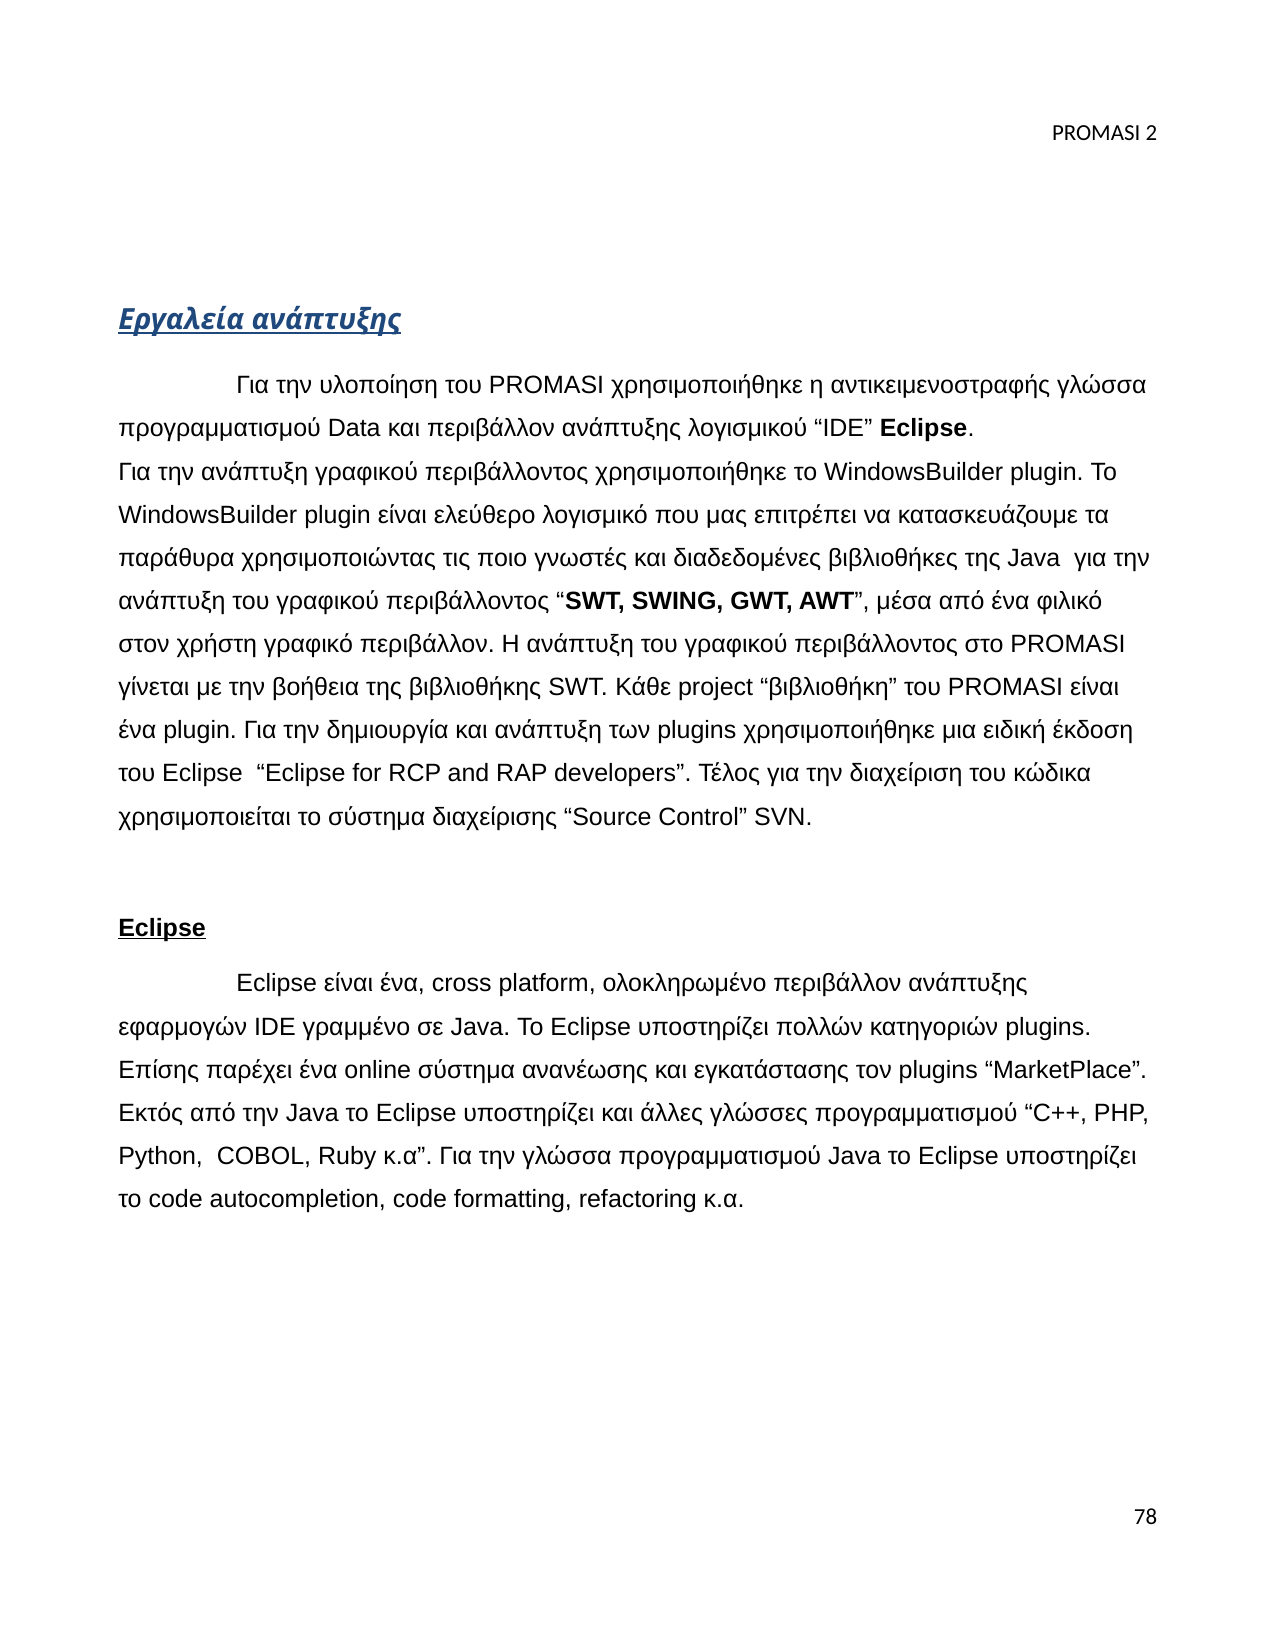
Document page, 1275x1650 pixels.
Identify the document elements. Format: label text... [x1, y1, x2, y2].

text Για την υλοποίηση του PROMASI χρησιμοποιήθηκε η αντικειμενοστραφής γλώσσα προγραμματισμού Data και περιβάλλον ανάπτυξης λογισμικού “IDE” Eclipse. [118, 370, 1157, 442]
subtitle Εργαλεία ανάπτυξης [118, 298, 1157, 338]
text Για την ανάπτυξη γραφικού περιβάλλοντος χρησιμοποιήθηκε το WindowsBuilder plugin. Το WindowsBuilder plugin είναι ελεύθερο λογισμικό που μας επιτρέπει να κατασκευάζουμε τα παράθυρα χρησιμοποιώντας τις ποιο γνωστές και διαδεδομένες βιβλιοθήκες της Java για την ανάπτυξη του γραφικού περιβάλλοντος “SWT, SWING, GWT, AWT”, μέσα από ένα φιλικό στον χρήστη γραφικό περιβάλλον. Η ανάπτυξη του γραφικού περιβάλλοντος στο PROMASI γίνεται με την βοήθεια της βιβλιοθήκης SWT. Κάθε project “βιβλιοθήκη” του PROMASI είναι ένα plugin. Για την δημιουργία και ανάπτυξη των plugins χρησιμοποιήθηκε μια ειδική έκδοση του Eclipse “Eclipse for RCP and RAP developers”. Τέλος για την διαχείριση του κώδικα χρησιμοποιείται το σύστημα διαχείρισης “Source Control” SVN. [118, 456, 1157, 830]
text Eclipse είναι ένα, cross platform, ολοκληρωμένο περιβάλλον ανάπτυξης εφαρμογών IDE γραμμένο σε Java. Το Eclipse υποστηρίζει πολλών κατηγοριών plugins. Επίσης παρέχει ένα online σύστημα ανανέωσης και εγκατάστασης τον plugins “MarketPlace”. Εκτός από την Java το Eclipse υποστηρίζει και άλλες γλώσσες προγραμματισμού “C++, PHP, Python, COBOL, Ruby κ.α”. Για την γλώσσα προγραμματισμού Java το Eclipse υποστηρίζει το code autocompletion, code formatting, refactoring κ.α. [118, 968, 1157, 1213]
subtitle Eclipse [118, 913, 1157, 941]
